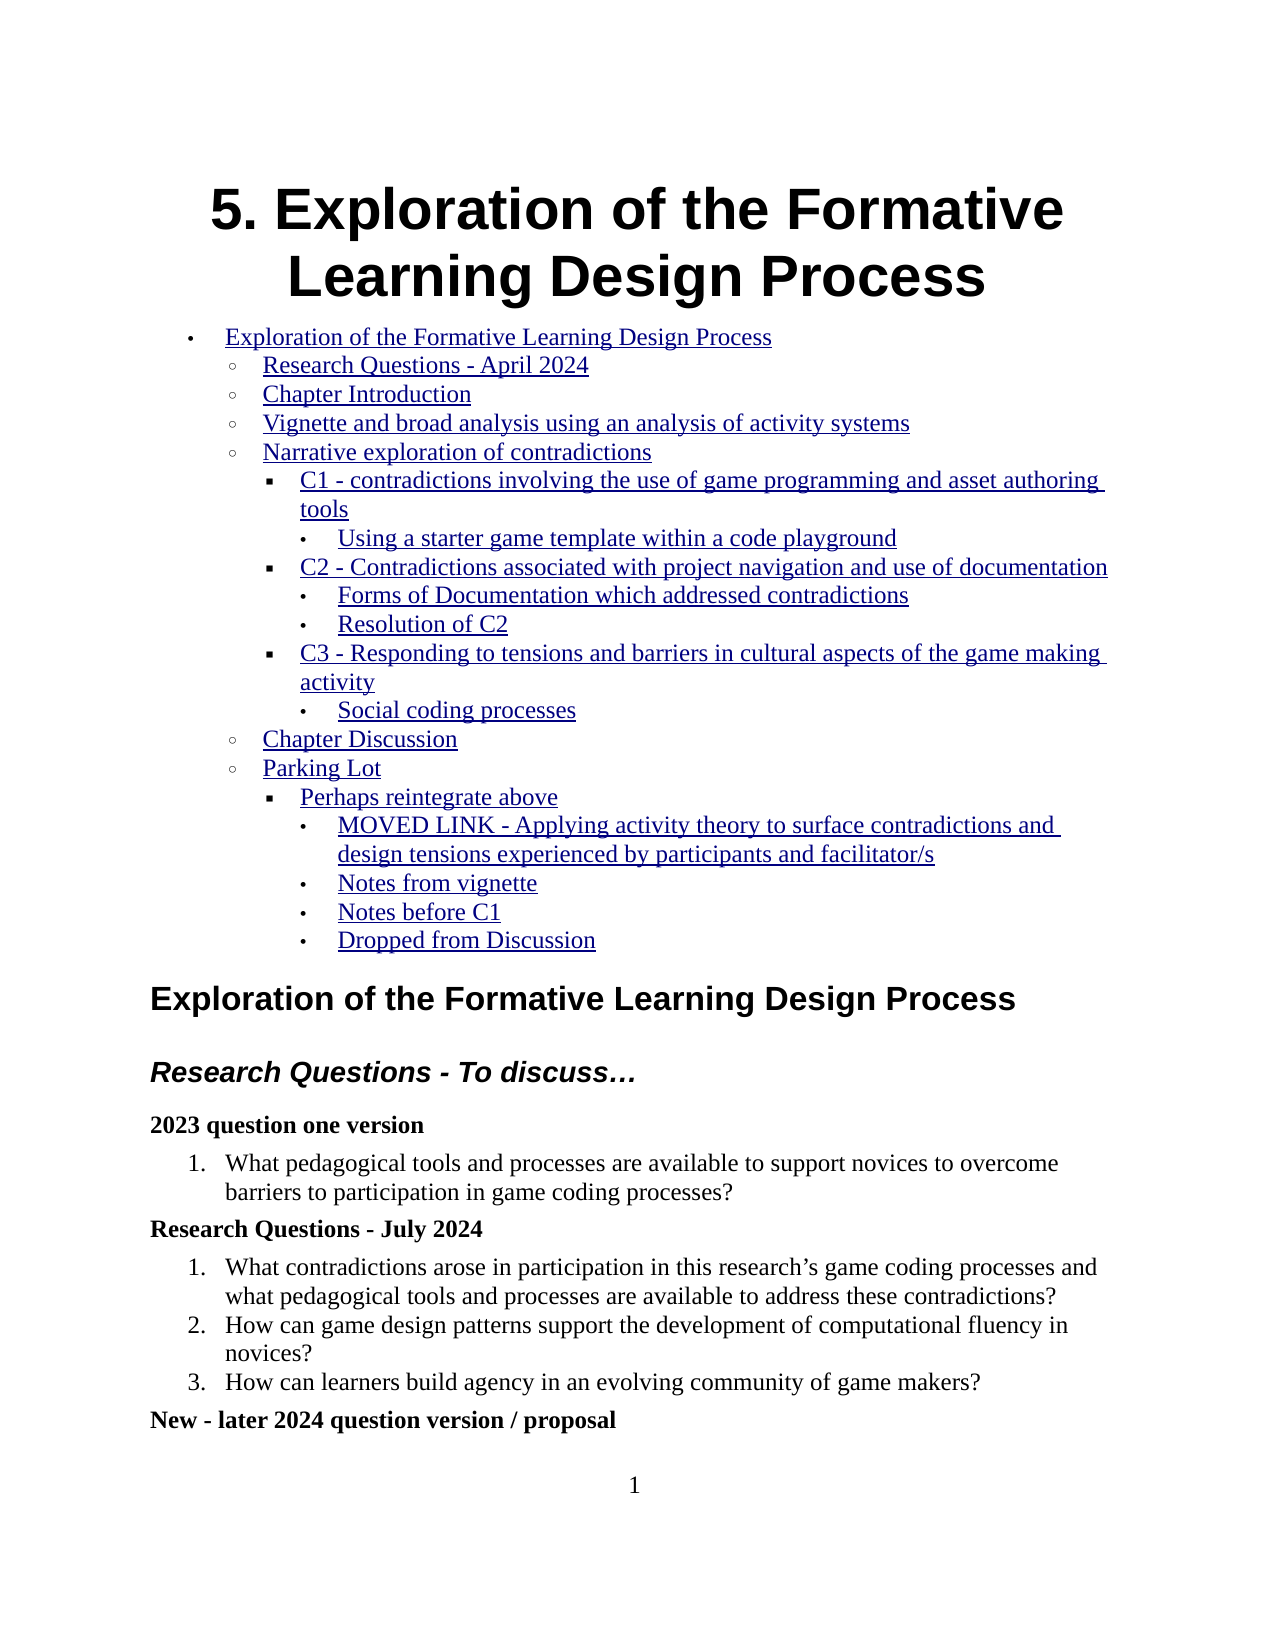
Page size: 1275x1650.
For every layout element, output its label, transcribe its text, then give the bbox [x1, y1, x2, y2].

text New - later 2024 question version / proposal [150, 1405, 1125, 1434]
list What pedagogical tools and processes are available to support novices to overcome barriers to participation in game coding processes? [187, 1148, 1125, 1206]
list Research Questions - April 2024 [225, 350, 1125, 379]
list Resolution of C2 [300, 609, 1125, 638]
list Notes from vignette [300, 868, 1125, 897]
list Vignette and broad analysis using an analysis of activity systems [225, 408, 1125, 437]
list C2 - Contradictions associated with project navigation and use of documentation [262, 552, 1125, 580]
list How can game design patterns support the development of computational fluency in novices? [187, 1310, 1125, 1367]
list Parking Lot [225, 753, 1125, 782]
list Chapter Introduction [225, 379, 1125, 408]
list Forms of Documentation which addressed contradictions [300, 580, 1125, 609]
text Research Questions - July 2024 [150, 1214, 1125, 1243]
list Using a starter game template within a code playground [300, 523, 1125, 552]
list How can learners build agency in an evolving community of game makers? [187, 1367, 1125, 1396]
list Chapter Discussion [225, 724, 1125, 753]
list Notes before C1 [300, 897, 1125, 925]
subtitle Research Questions - To discuss… [150, 1055, 1125, 1089]
list What contradictions arose in participation in this research’s game coding processes and what pedagogical tools and processes are available to address these contradictions? [187, 1252, 1125, 1310]
list C1 - contradictions involving the use of game programming and asset authoring tools [262, 465, 1125, 523]
text 2023 question one version [150, 1110, 1125, 1139]
list Social coding processes [300, 695, 1125, 724]
list MOVED LINK - Applying activity theory to surface contradictions and design tensions experienced by participants and facilitator/s [300, 810, 1125, 868]
list C3 - Responding to tensions and barriers in cultural aspects of the game making activity [262, 638, 1125, 695]
list Exploration of the Formative Learning Design Process [187, 322, 1125, 350]
list Dropped from Discussion [300, 925, 1125, 954]
title 5. Exploration of the Formative Learning Design Process [150, 175, 1125, 309]
subtitle Exploration of the Formative Learning Design Process [150, 979, 1125, 1018]
list Narrative exploration of contradictions [225, 437, 1125, 465]
list Perhaps reintegrate above [262, 782, 1125, 810]
